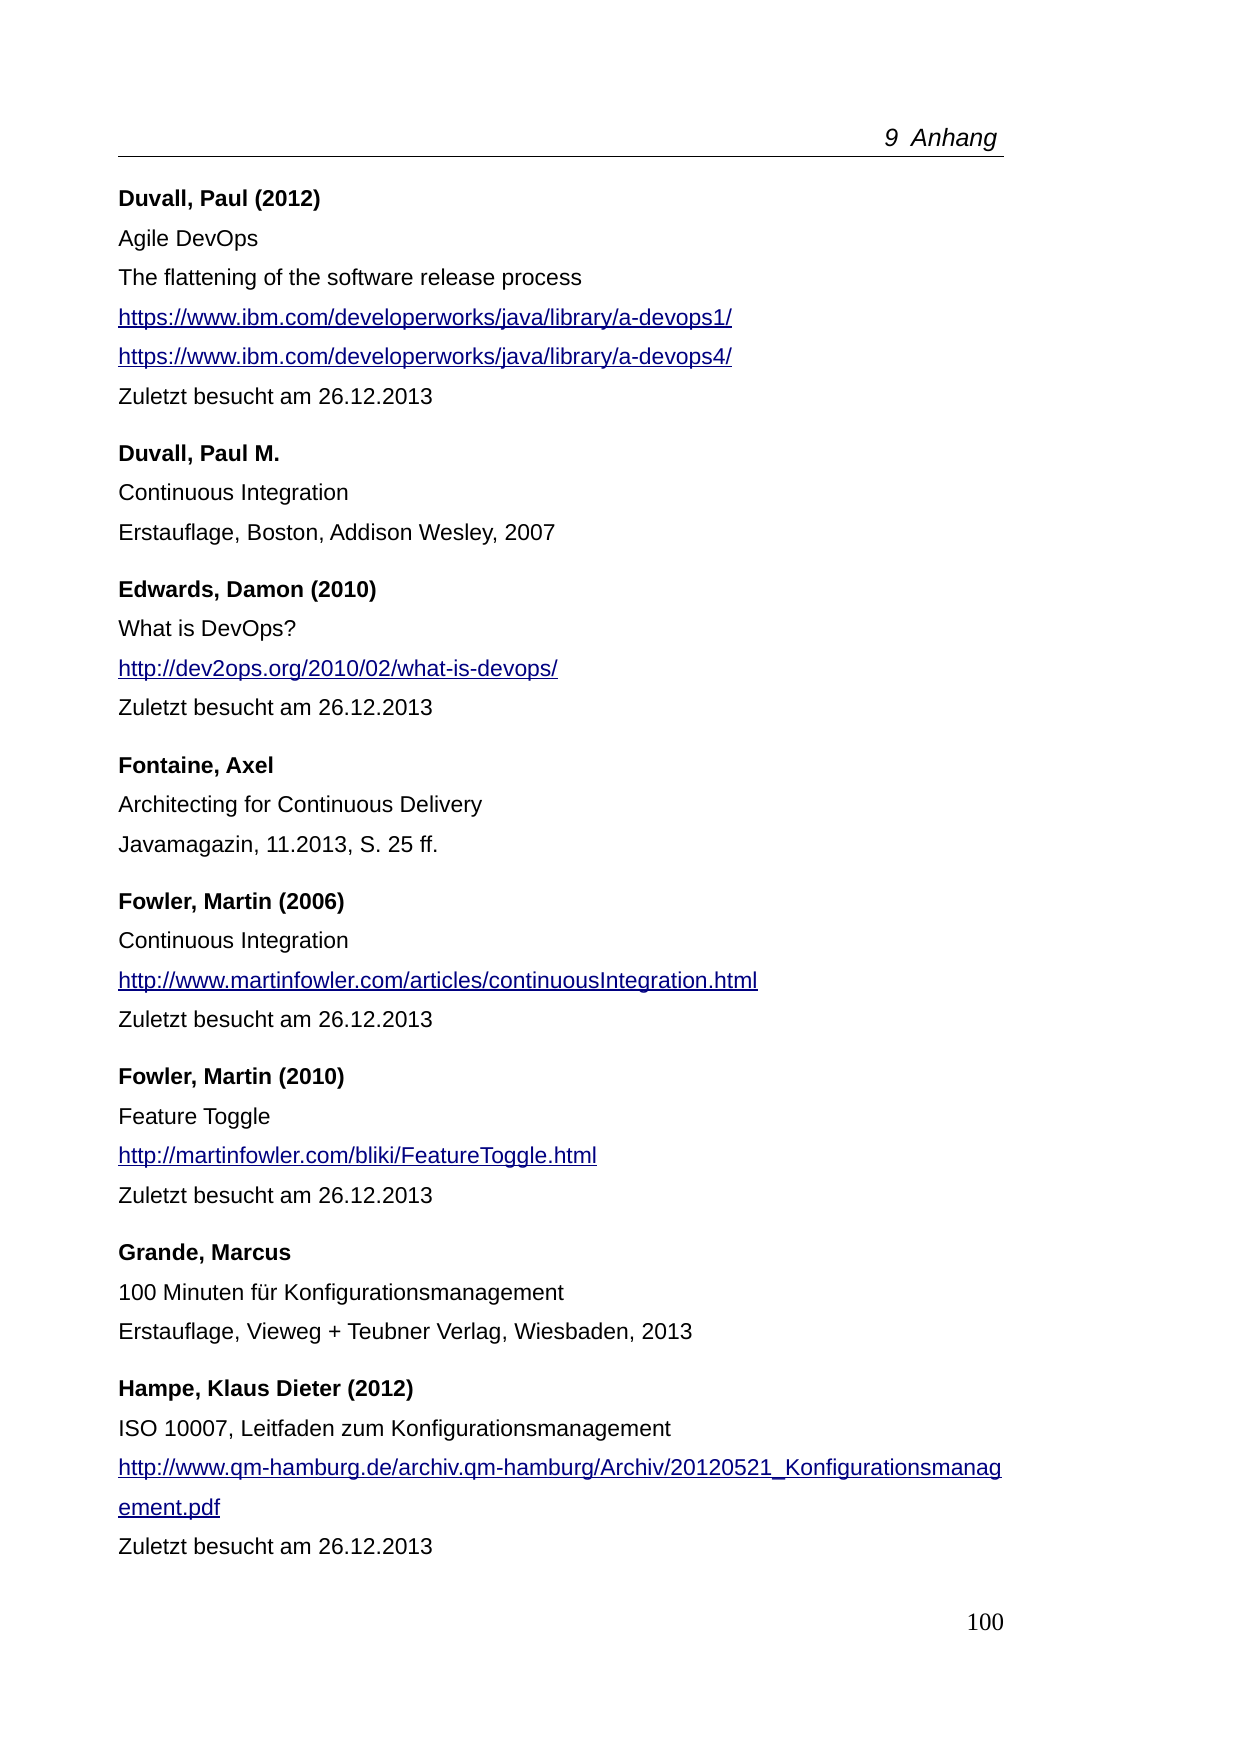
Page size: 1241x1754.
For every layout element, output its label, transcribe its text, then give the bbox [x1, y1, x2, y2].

text Hampe, Klaus Dieter (2012) ISO 10007, Leitfaden zum Konfigurationsmanagement http://www.qm-hamburg.de/archiv.qm-hamburg/Archiv/20120521_Konfigurationsmanagement.pdf Zuletzt besucht am 26.12.2013 [118, 1375, 1004, 1559]
text Fontaine, Axel Architecting for Continuous Delivery Javamagazin, 11.2013, S. 25 ff. [118, 752, 1004, 857]
text Fowler, Martin (2006) Continuous Integration http://www.martinfowler.com/articles/continuousIntegration.html Zuletzt besucht am 26.12.2013 [118, 888, 1004, 1032]
text Fowler, Martin (2010) Feature Toggle http://martinfowler.com/bliki/FeatureToggle.html Zuletzt besucht am 26.12.2013 [118, 1063, 1004, 1208]
text Duvall, Paul (2012) Agile DevOps The flattening of the software release process https://www.ibm.com/developerworks/java/library/a-devops1/ https://www.ibm.com/developerworks/java/library/a-devops4/ Zuletzt besucht am 26.12.2013 [118, 185, 1004, 409]
text Edwards, Damon (2010) What is DevOps? http://dev2ops.org/2010/02/what-is-devops/ Zuletzt besucht am 26.12.2013 [118, 576, 1004, 721]
text Duvall, Paul M. Continuous Integration Erstauflage, Boston, Addison Wesley, 2007 [118, 440, 1004, 545]
text Grande, Marcus 100 Minuten für Konfigurationsmanagement Erstauflage, Vieweg + Teubner Verlag, Wiesbaden, 2013 [118, 1239, 1004, 1344]
